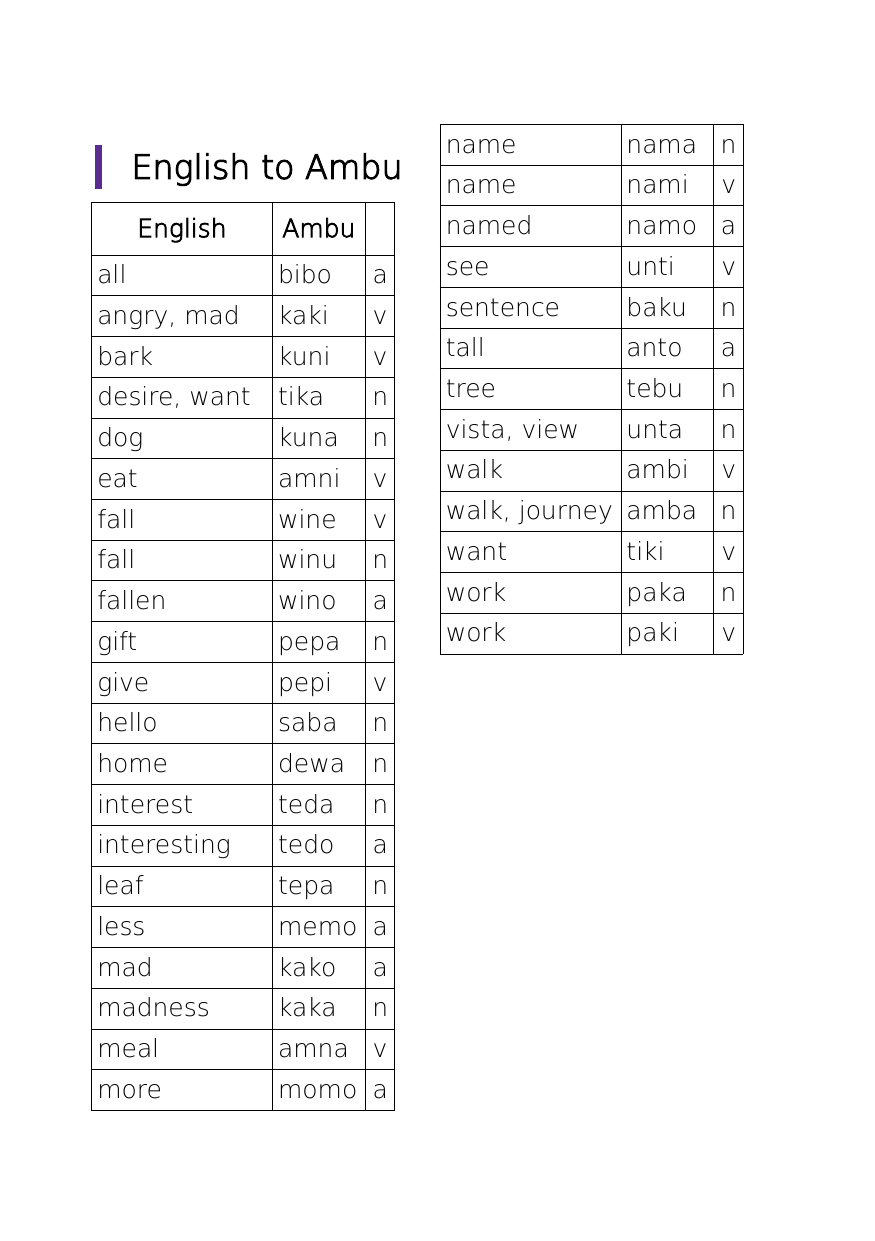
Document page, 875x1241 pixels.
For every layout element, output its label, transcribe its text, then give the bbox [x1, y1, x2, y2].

table_cell see [441, 247, 621, 287]
table_cell kako [273, 948, 365, 988]
table_cell a [366, 581, 394, 621]
table_cell all [92, 256, 272, 295]
table_header [366, 203, 394, 254]
table_cell n [366, 785, 394, 825]
table_cell dewa [273, 744, 365, 784]
table_cell paka [622, 573, 713, 613]
table_cell pepa [273, 622, 365, 662]
table_cell v [366, 459, 394, 499]
table_cell amni [273, 459, 365, 499]
table_cell a [366, 948, 394, 988]
table_cell amna [273, 1030, 365, 1069]
table_cell nama [622, 125, 713, 165]
table_cell kaki [273, 296, 365, 336]
table_cell baku [622, 288, 713, 328]
table_cell meal [92, 1030, 272, 1069]
table_cell n [366, 744, 394, 784]
table_cell amba [622, 492, 713, 531]
table_header English [92, 203, 272, 254]
table_cell angry, mad [92, 296, 272, 336]
table_cell a [714, 329, 743, 368]
table_cell desire, want [92, 378, 272, 417]
table_cell named [441, 206, 621, 246]
table_cell nami [622, 166, 713, 205]
table_cell unti [622, 247, 713, 287]
table_cell winu [273, 541, 365, 580]
table_cell more [92, 1070, 272, 1110]
table_cell kuna [273, 419, 365, 458]
table_cell interest [92, 785, 272, 825]
table_cell n [366, 419, 394, 458]
table_cell a [366, 256, 394, 295]
table_cell vista, view [441, 410, 621, 450]
table_cell n [366, 989, 394, 1028]
table_cell teda [273, 785, 365, 825]
table_cell wine [273, 500, 365, 540]
table_cell work [441, 614, 621, 653]
table_cell name [441, 125, 621, 165]
table_cell n [714, 288, 743, 328]
table_cell fall [92, 541, 272, 580]
table_cell interesting [92, 826, 272, 866]
table_cell unta [622, 410, 713, 450]
table_cell tepa [273, 867, 365, 906]
table_cell v [366, 296, 394, 336]
table_cell tiki [622, 532, 713, 572]
table_cell n [366, 378, 394, 417]
table_header Ambu [273, 203, 365, 254]
table_cell kaka [273, 989, 365, 1028]
table_cell namo [622, 206, 713, 246]
table_cell v [366, 663, 394, 703]
table_cell n [366, 541, 394, 580]
table_cell memo [273, 907, 365, 947]
table_cell bibo [273, 256, 365, 295]
table_cell tree [441, 369, 621, 409]
table_cell wino [273, 581, 365, 621]
table_cell name [441, 166, 621, 205]
table_cell v [714, 532, 743, 572]
table_cell give [92, 663, 272, 703]
table_cell hello [92, 704, 272, 743]
table_cell pepi [273, 663, 365, 703]
table_cell work [441, 573, 621, 613]
table_cell n [714, 369, 743, 409]
table_cell v [366, 500, 394, 540]
table_cell v [714, 247, 743, 287]
table_cell less [92, 907, 272, 947]
table_cell want [441, 532, 621, 572]
table_cell n [714, 125, 743, 165]
table_cell sentence [441, 288, 621, 328]
table_cell dog [92, 419, 272, 458]
table_cell n [366, 867, 394, 906]
table_cell v [714, 614, 743, 653]
table_cell v [366, 1030, 394, 1069]
table_cell tedo [273, 826, 365, 866]
table_cell n [366, 622, 394, 662]
table_cell tall [441, 329, 621, 368]
table_cell fall [92, 500, 272, 540]
table_cell a [714, 206, 743, 246]
table_cell momo [273, 1070, 365, 1110]
subtitle English to Ambu [102, 145, 419, 189]
table_cell n [366, 704, 394, 743]
table_cell a [366, 907, 394, 947]
table_cell tebu [622, 369, 713, 409]
table_cell a [366, 1070, 394, 1110]
table_cell mad [92, 948, 272, 988]
table_cell v [714, 451, 743, 491]
table_cell n [714, 410, 743, 450]
table_cell kuni [273, 337, 365, 377]
table_cell a [366, 826, 394, 866]
table_cell n [714, 492, 743, 531]
table_cell tika [273, 378, 365, 417]
table_cell eat [92, 459, 272, 499]
table_cell home [92, 744, 272, 784]
table_cell paki [622, 614, 713, 653]
table_cell walk [441, 451, 621, 491]
table_cell leaf [92, 867, 272, 906]
table_cell anto [622, 329, 713, 368]
table_cell ambi [622, 451, 713, 491]
table_cell v [714, 166, 743, 205]
table_cell bark [92, 337, 272, 377]
table_cell n [714, 573, 743, 613]
table_cell walk, journey [441, 492, 621, 531]
table_cell gift [92, 622, 272, 662]
table_cell v [366, 337, 394, 377]
table_cell fallen [92, 581, 272, 621]
table_cell madness [92, 989, 272, 1028]
table_cell saba [273, 704, 365, 743]
